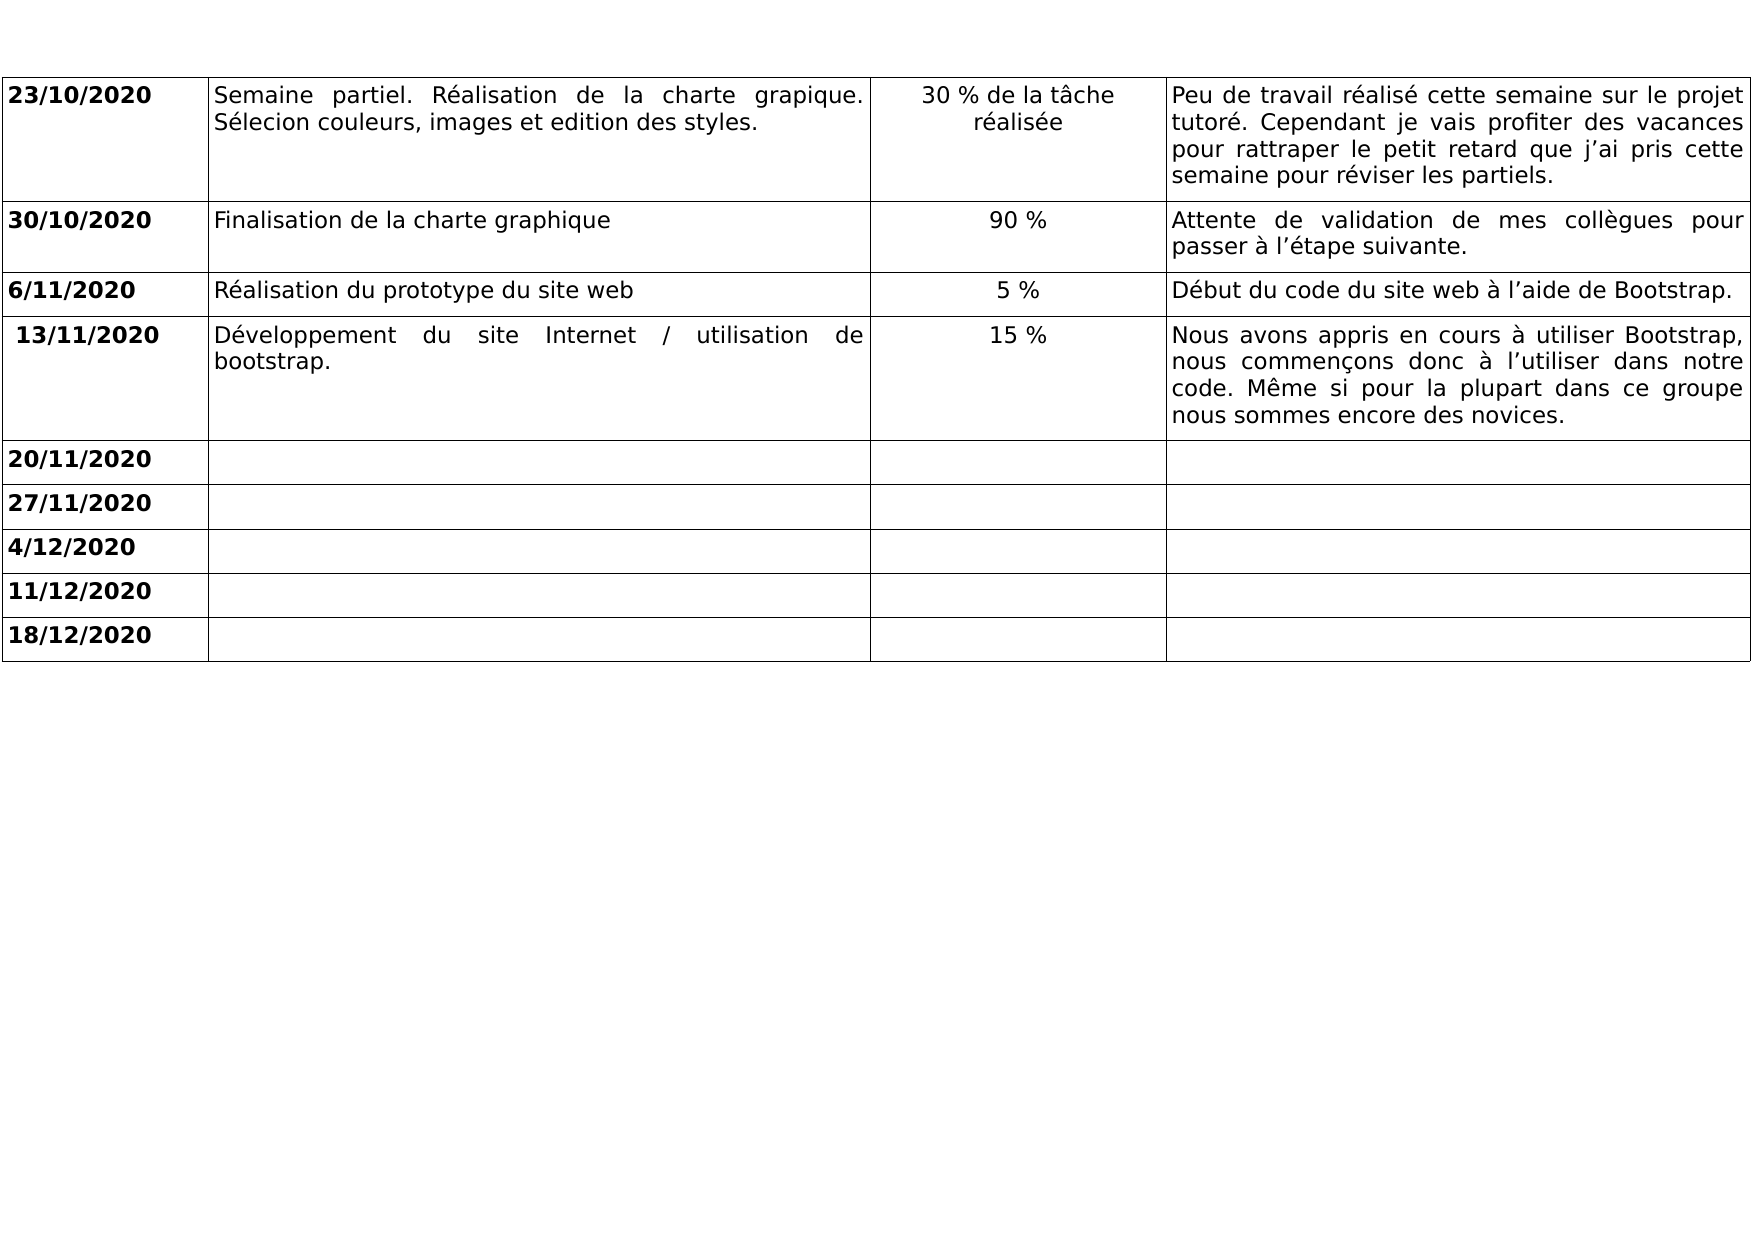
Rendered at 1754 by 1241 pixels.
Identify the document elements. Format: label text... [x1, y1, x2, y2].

table_cell Développement du site Internet / utilisation de bootstrap. [209, 317, 870, 440]
table_cell [871, 441, 1166, 484]
table_cell [871, 618, 1166, 661]
table_cell 18/12/2020 [3, 618, 208, 661]
table_cell Nous avons appris en cours à utiliser Bootstrap, nous commençons donc à l’utiliser dans notre code. Même si pour la plupart dans ce groupe nous sommes encore des novices. [1167, 317, 1750, 440]
table_cell 11/12/2020 [3, 574, 208, 617]
table_cell [1167, 530, 1750, 573]
table_cell 6/11/2020 [3, 273, 208, 316]
table_cell 30 % de la tâche réalisée [871, 78, 1166, 201]
table_cell [1167, 618, 1750, 661]
table_cell 20/11/2020 [3, 441, 208, 484]
table_cell [871, 485, 1166, 528]
table_cell 15 % [871, 317, 1166, 440]
table_cell [209, 530, 870, 573]
table_cell 27/11/2020 [3, 485, 208, 528]
table_cell [871, 574, 1166, 617]
table_cell [1167, 441, 1750, 484]
table_cell Semaine partiel. Réalisation de la charte grapique. Sélecion couleurs, images et edition des styles. [209, 78, 870, 201]
table_cell [209, 441, 870, 484]
table_cell 30/10/2020 [3, 202, 208, 272]
table_cell 4/12/2020 [3, 530, 208, 573]
table_cell 23/10/2020 [3, 78, 208, 201]
table_cell Réalisation du prototype du site web [209, 273, 870, 316]
table_cell 5 % [871, 273, 1166, 316]
table_cell [209, 485, 870, 528]
table_cell [871, 530, 1166, 573]
table_cell Peu de travail réalisé cette semaine sur le projet tutoré. Cependant je vais profiter des vacances pour rattraper le petit retard que j’ai pris cette semaine pour réviser les partiels. [1167, 78, 1750, 201]
table_cell [209, 574, 870, 617]
table_cell Finalisation de la charte graphique [209, 202, 870, 272]
table_cell [209, 618, 870, 661]
table_cell [1167, 485, 1750, 528]
table_cell Début du code du site web à l’aide de Bootstrap. [1167, 273, 1750, 316]
table_cell [1167, 574, 1750, 617]
table_cell 90 % [871, 202, 1166, 272]
table_cell 13/11/2020 [3, 317, 208, 440]
table_cell Attente de validation de mes collègues pour passer à l’étape suivante. [1167, 202, 1750, 272]
